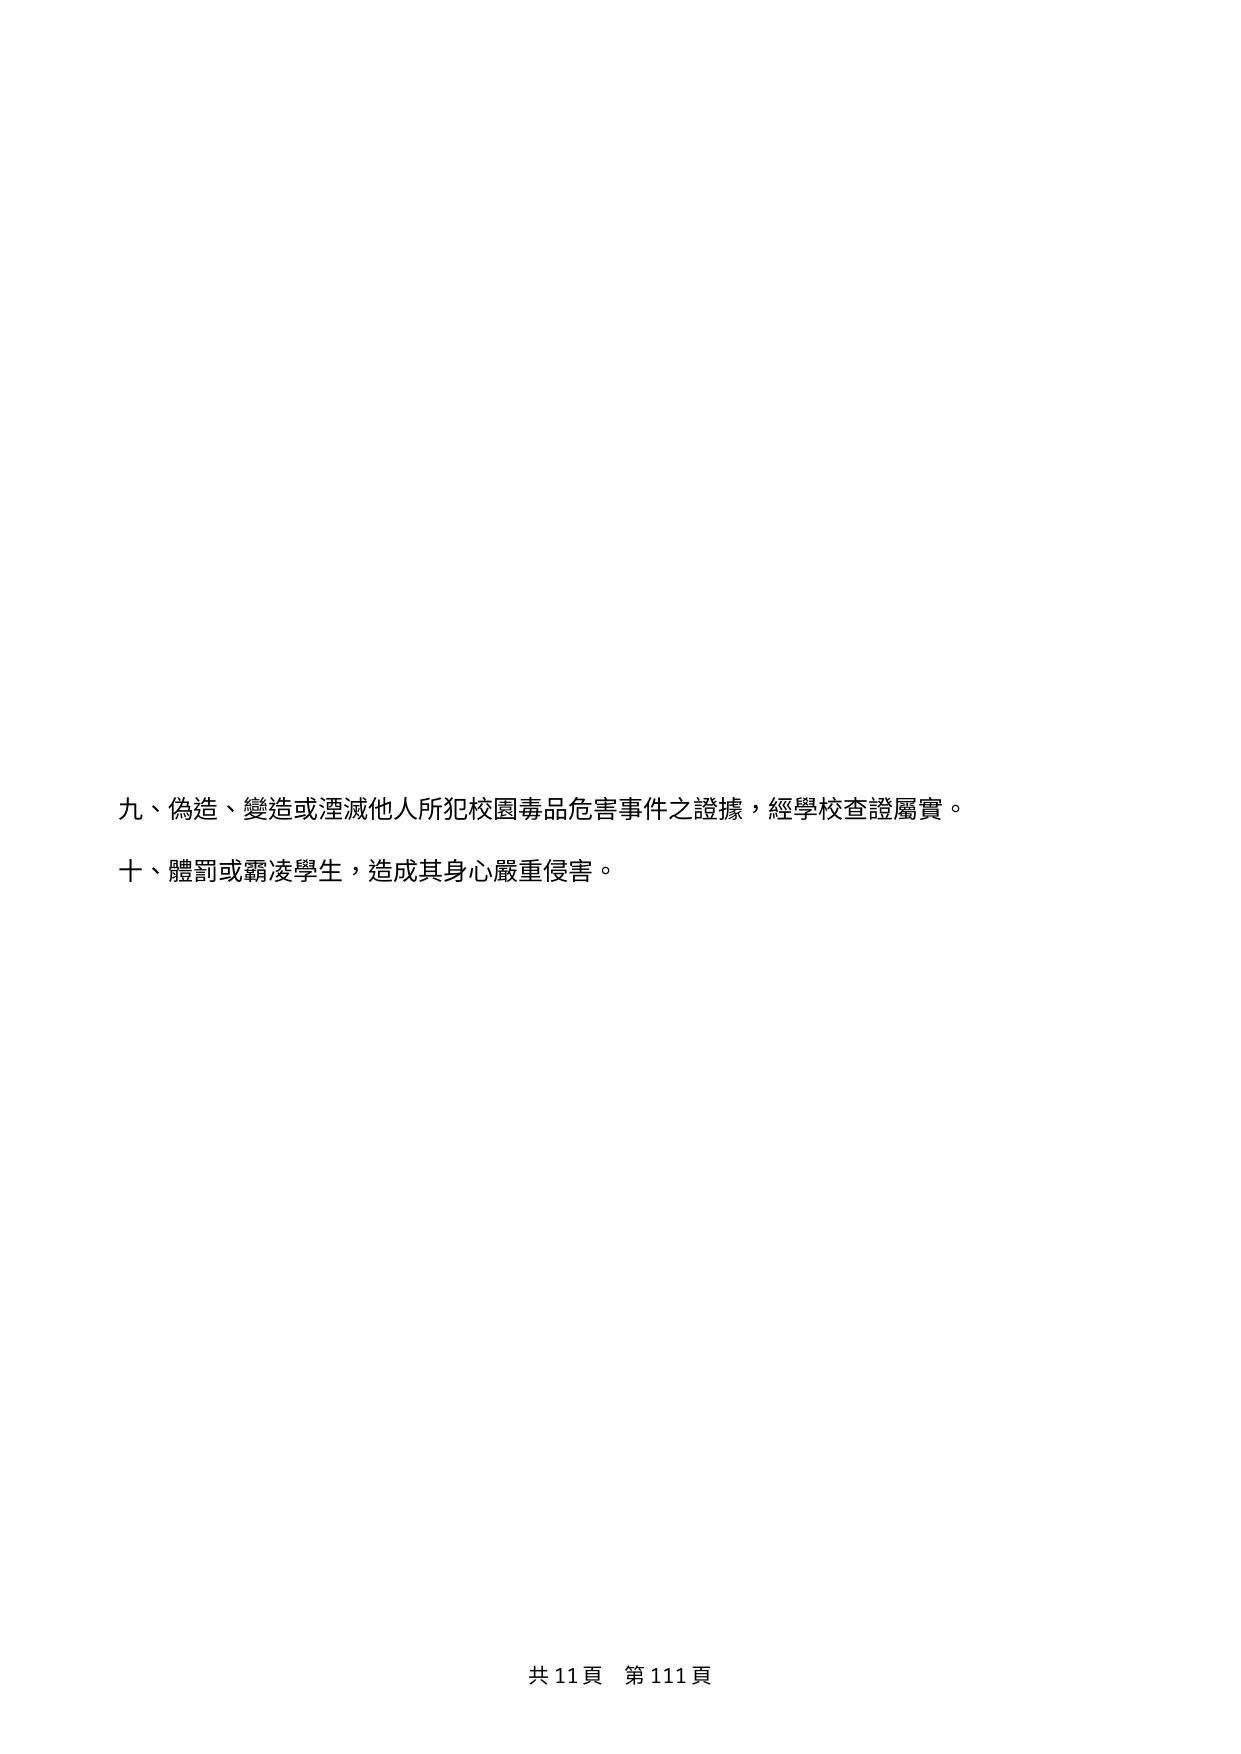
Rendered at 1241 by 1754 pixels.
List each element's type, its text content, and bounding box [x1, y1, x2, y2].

text 九、偽造、變造或湮滅他人所犯校園毒品危害事件之證據，經學校查證屬實。 [118, 766, 1122, 828]
text 十、體罰或霸凌學生，造成其身心嚴重侵害。 [118, 828, 1122, 891]
